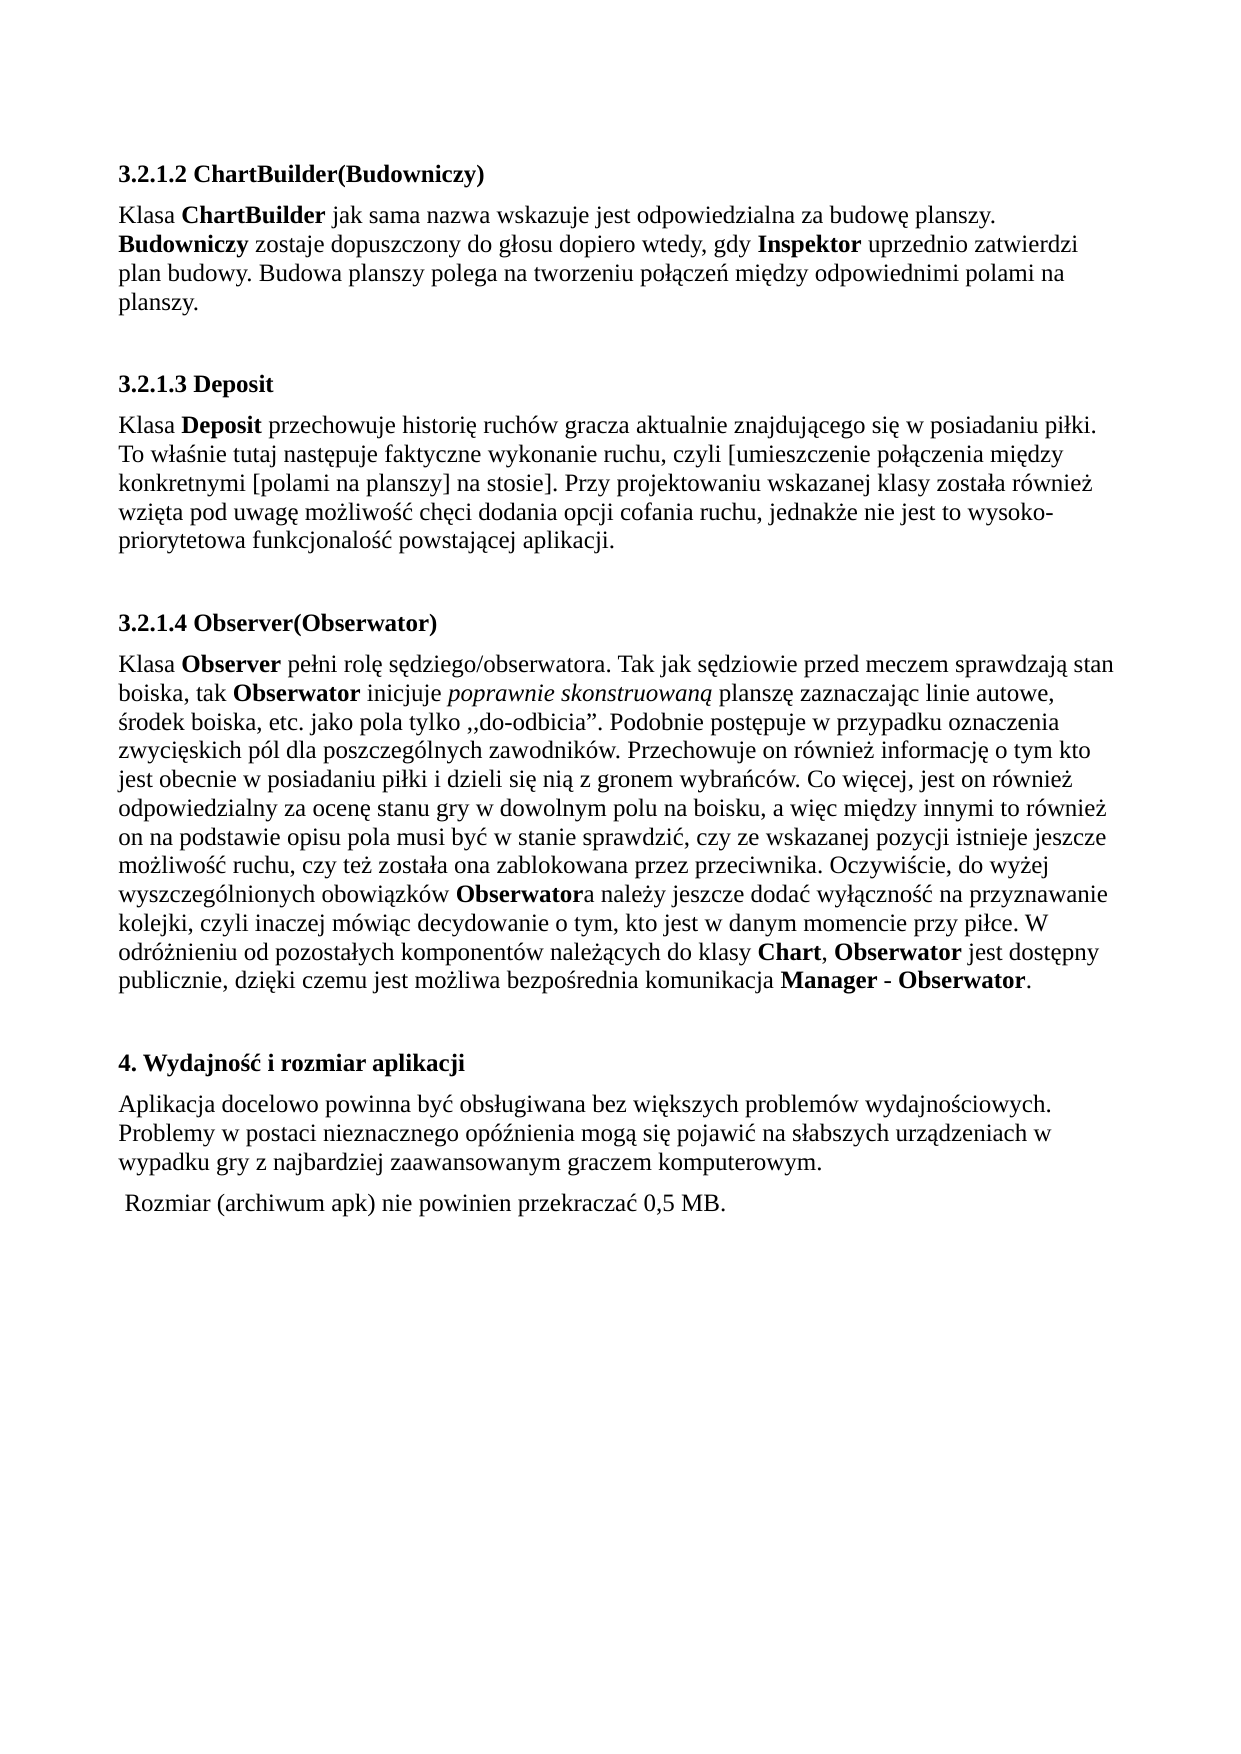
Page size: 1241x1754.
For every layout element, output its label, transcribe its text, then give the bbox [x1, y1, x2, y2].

text 3.2.1.2 ChartBuilder(Budowniczy) [118, 159, 1122, 188]
text Klasa ChartBuilder jak sama nazwa wskazuje jest odpowiedzialna za budowę planszy. Budowniczy zostaje dopuszczony do głosu dopiero wtedy, gdy Inspektor uprzednio zatwierdzi plan budowy. Budowa planszy polega na tworzeniu połączeń między odpowiednimi polami na planszy. [118, 201, 1122, 316]
text 4. Wydajność i rozmiar aplikacji [118, 1048, 1122, 1077]
text Klasa Observer pełni rolę sędziego/obserwatora. Tak jak sędziowie przed meczem sprawdzają stan boiska, tak Obserwator inicjuje poprawnie skonstruowaną planszę zaznaczając linie autowe, środek boiska, etc. jako pola tylko ,,do-odbicia”. Podobnie postępuje w przypadku oznaczenia zwycięskich pól dla poszczególnych zawodników. Przechowuje on również informację o tym kto jest obecnie w posiadaniu piłki i dzieli się nią z gronem wybrańców. Co więcej, jest on również odpowiedzialny za ocenę stanu gry w dowolnym polu na boisku, a więc między innymi to również on na podstawie opisu pola musi być w stanie sprawdzić, czy ze wskazanej pozycji istnieje jeszcze możliwość ruchu, czy też została ona zablokowana przez przeciwnika. Oczywiście, do wyżej wyszczególnionych obowiązków Obserwatora należy jeszcze dodać wyłączność na przyznawanie kolejki, czyli inaczej mówiąc decydowanie o tym, kto jest w danym momencie przy piłce. W odróżnieniu od pozostałych komponentów należących do klasy Chart, Obserwator jest dostępny publicznie, dzięki czemu jest możliwa bezpośrednia komunikacja Manager - Obserwator. [118, 649, 1122, 994]
text 3.2.1.3 Deposit [118, 369, 1122, 398]
text Klasa Deposit przechowuje historię ruchów gracza aktualnie znajdującego się w posiadaniu piłki. To właśnie tutaj następuje faktyczne wykonanie ruchu, czyli [umieszczenie połączenia między konkretnymi [polami na planszy] na stosie]. Przy projektowaniu wskazanej klasy została również wzięta pod uwagę możliwość chęci dodania opcji cofania ruchu, jednakże nie jest to wysoko-priorytetowa funkcjonalość powstającej aplikacji. [118, 411, 1122, 554]
text Aplikacja docelowo powinna być obsługiwana bez większych problemów wydajnościowych. Problemy w postaci nieznacznego opóźnienia mogą się pojawić na słabszych urządzeniach w wypadku gry z najbardziej zaawansowanym graczem komputerowym. [118, 1089, 1122, 1176]
text Rozmiar (archiwum apk) nie powinien przekraczać 0,5 MB. [118, 1188, 1122, 1217]
text 3.2.1.4 Observer(Obserwator) [118, 608, 1122, 637]
